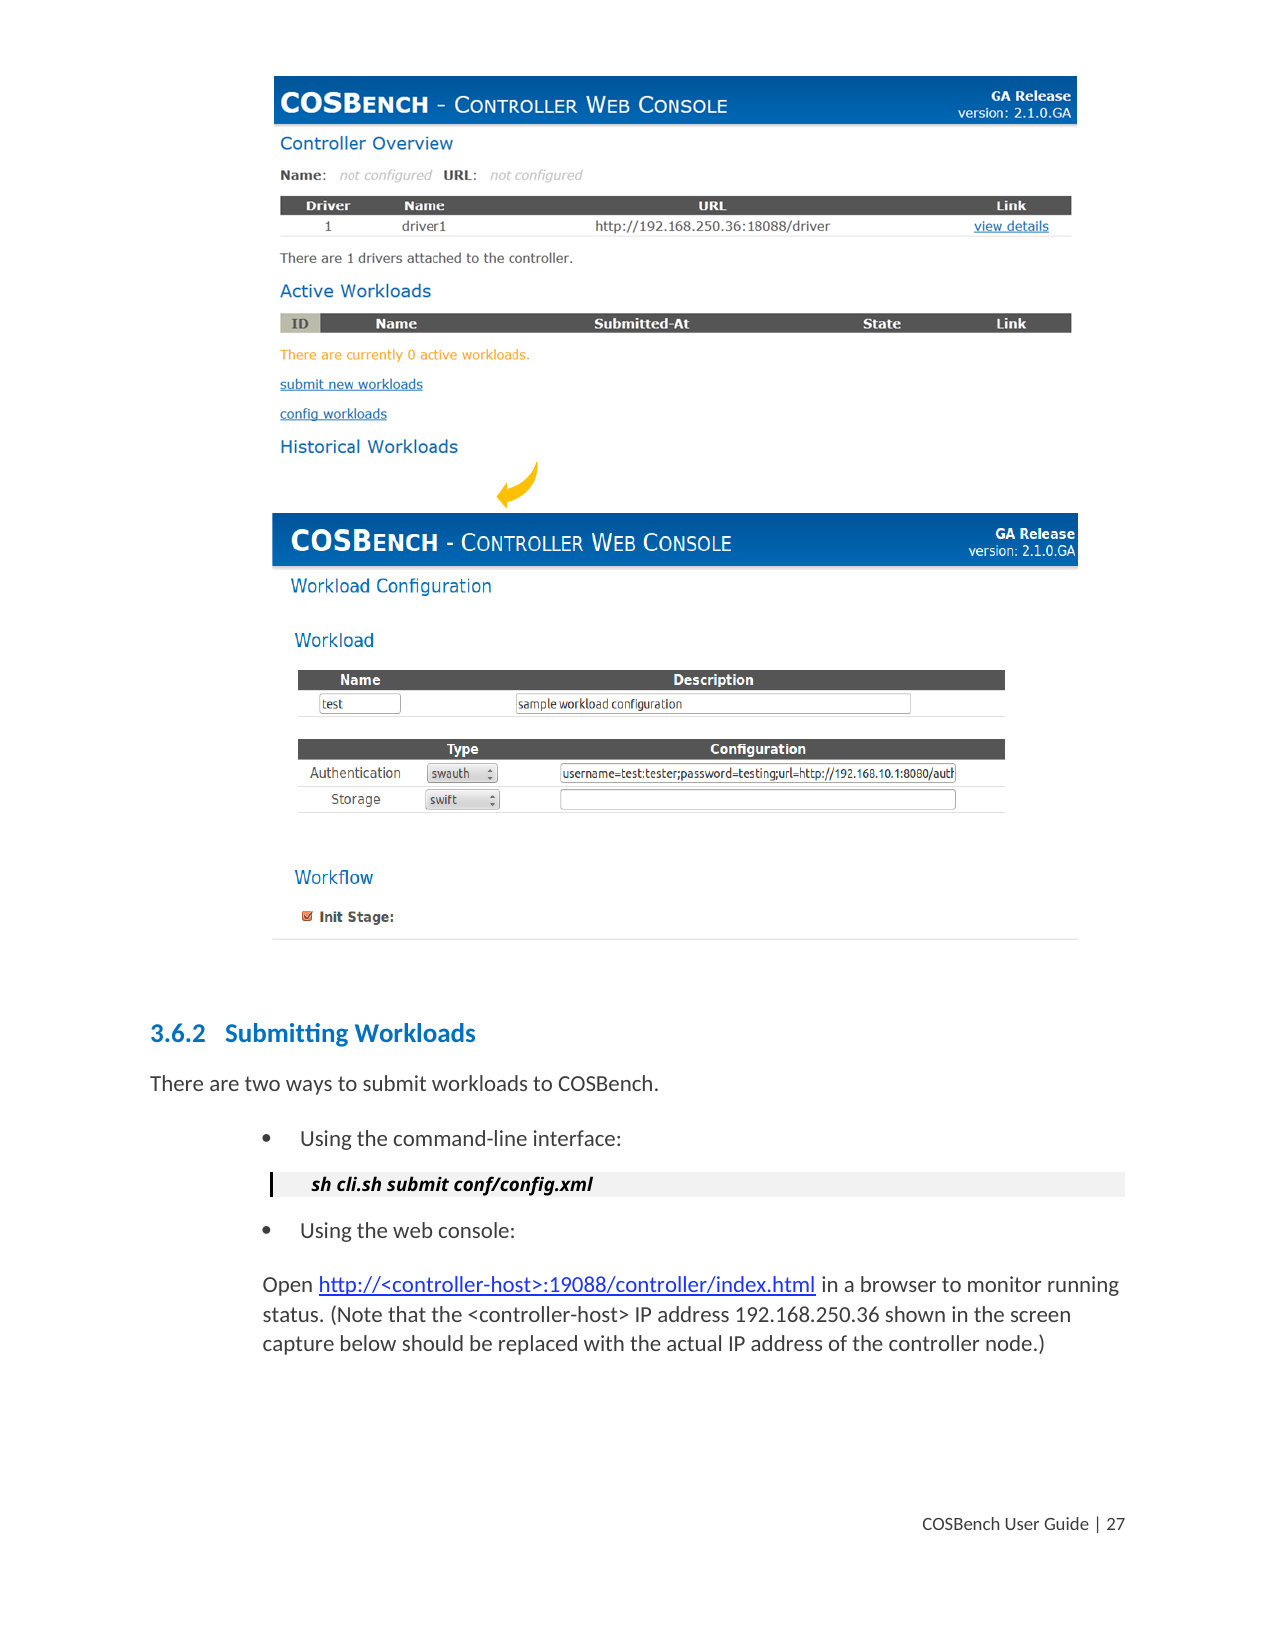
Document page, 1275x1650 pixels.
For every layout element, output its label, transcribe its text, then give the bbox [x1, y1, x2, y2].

text Open http://<controller-host>:19088/controller/index.html in a browser to monitor running status. (Note that the <controller-host> IP address 192.168.250.36 shown in the screen capture below should be replaced with the actual IP address of the controller node.) [262, 1270, 1125, 1357]
list Using the command-line interface: [262, 1124, 1125, 1152]
text sh cli.sh submit conf/config.xml [273, 1172, 1125, 1197]
text There are two ways to submit workloads to COSBench. [150, 1069, 1125, 1097]
list Using the web console: [262, 1216, 1125, 1244]
subtitle Submitting Workloads [150, 1016, 1125, 1049]
